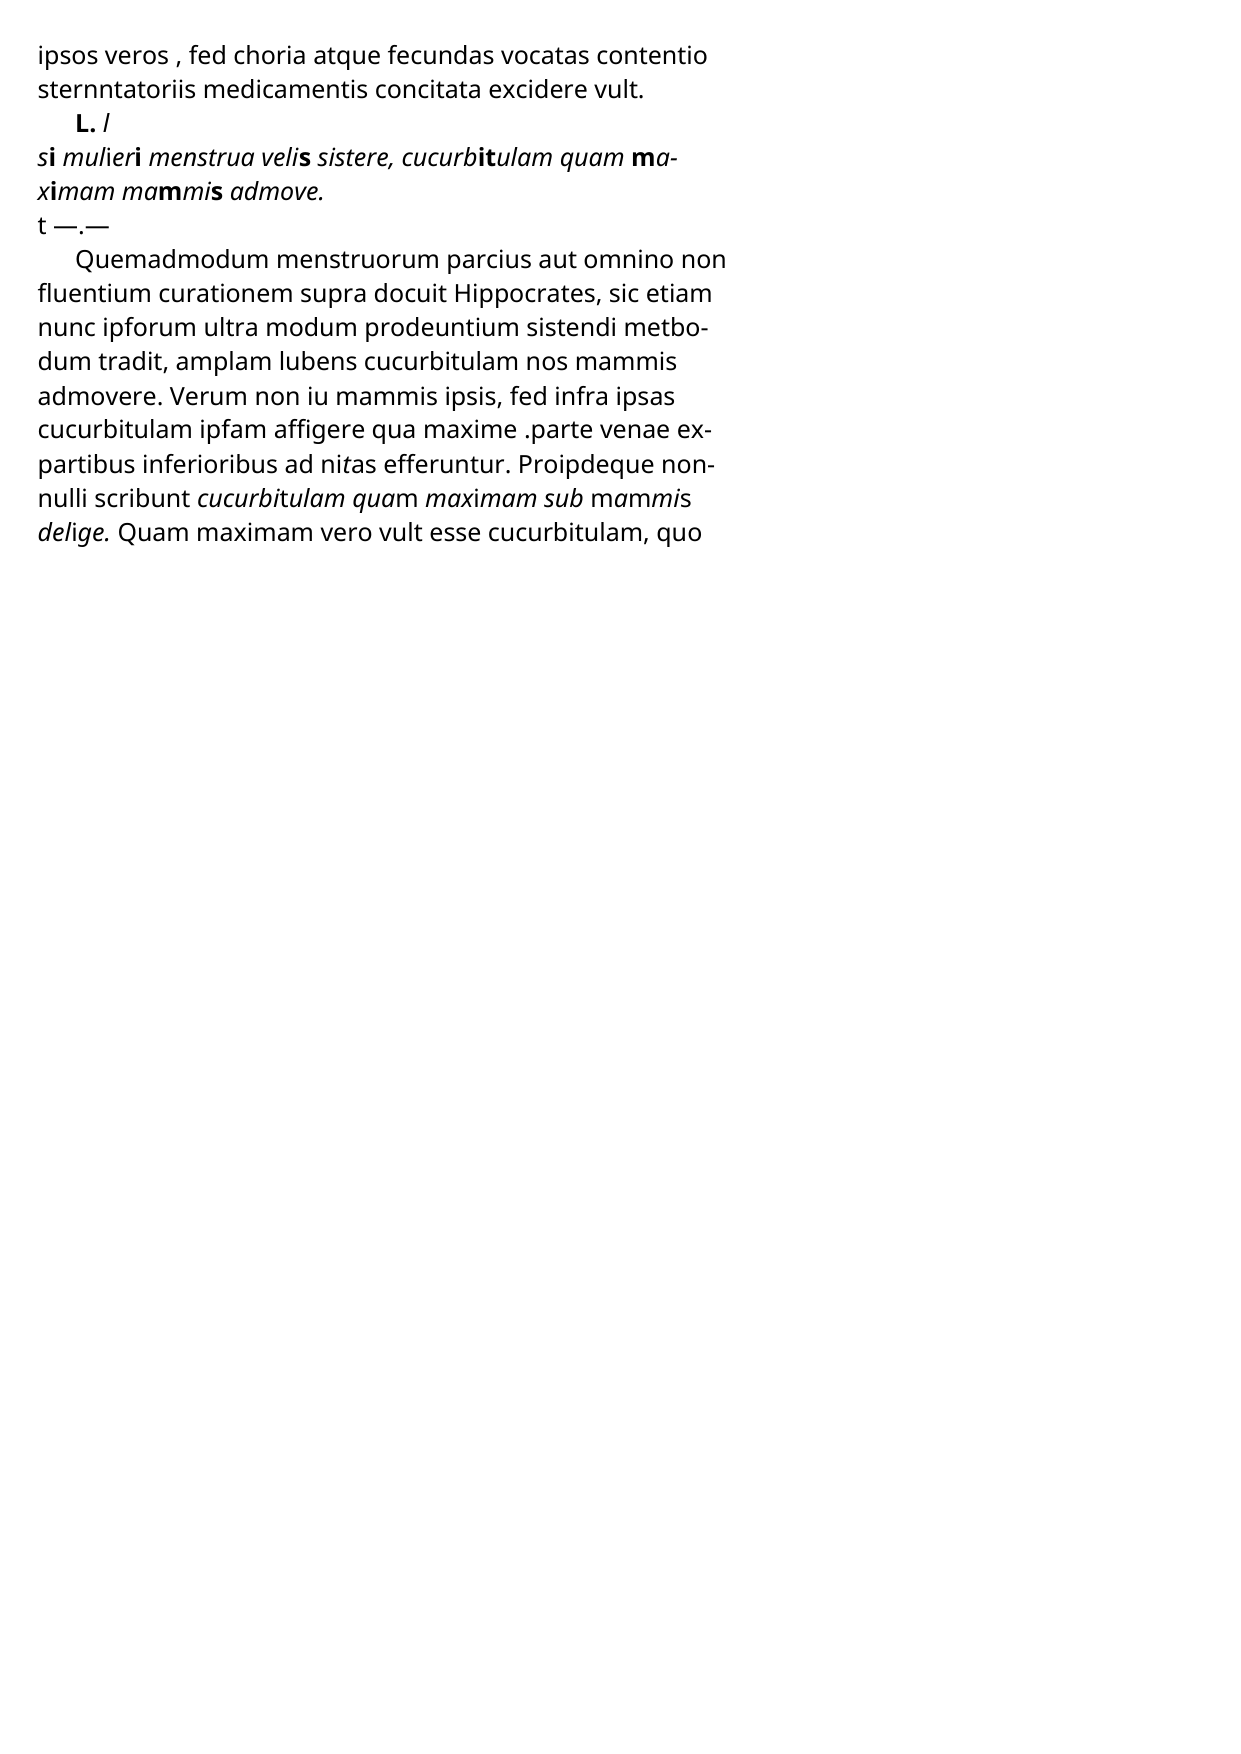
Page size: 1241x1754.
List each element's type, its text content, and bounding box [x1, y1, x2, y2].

text L. l si mulieri menstrua velis sistere, cucurbitulam quam ma- ximam mammis admove. t —.— [37, 106, 1203, 242]
text ipsos veros , fed choria atque fecundas vocatas contentio sternntatoriis medicamentis concitata excidere vult. [37, 37, 1203, 106]
text Quemadmodum menstruorum parcius aut omnino non fluentium curationem supra docuit Hippocrates, sic etiam nunc ipforum ultra modum prodeuntium sistendi metbo- dum tradit, amplam lubens cucurbitulam nos mammis admovere. Verum non iu mammis ipsis, fed infra ipsas cucurbitulam ipfam affigere qua maxime .parte venae ex- partibus inferioribus ad nitas efferuntur. Proipdeque non- nulli scribunt cucurbitulam quam maximam sub mammis delige. Quam maximam vero vult esse cucurbitulam, quo [37, 242, 1203, 548]
